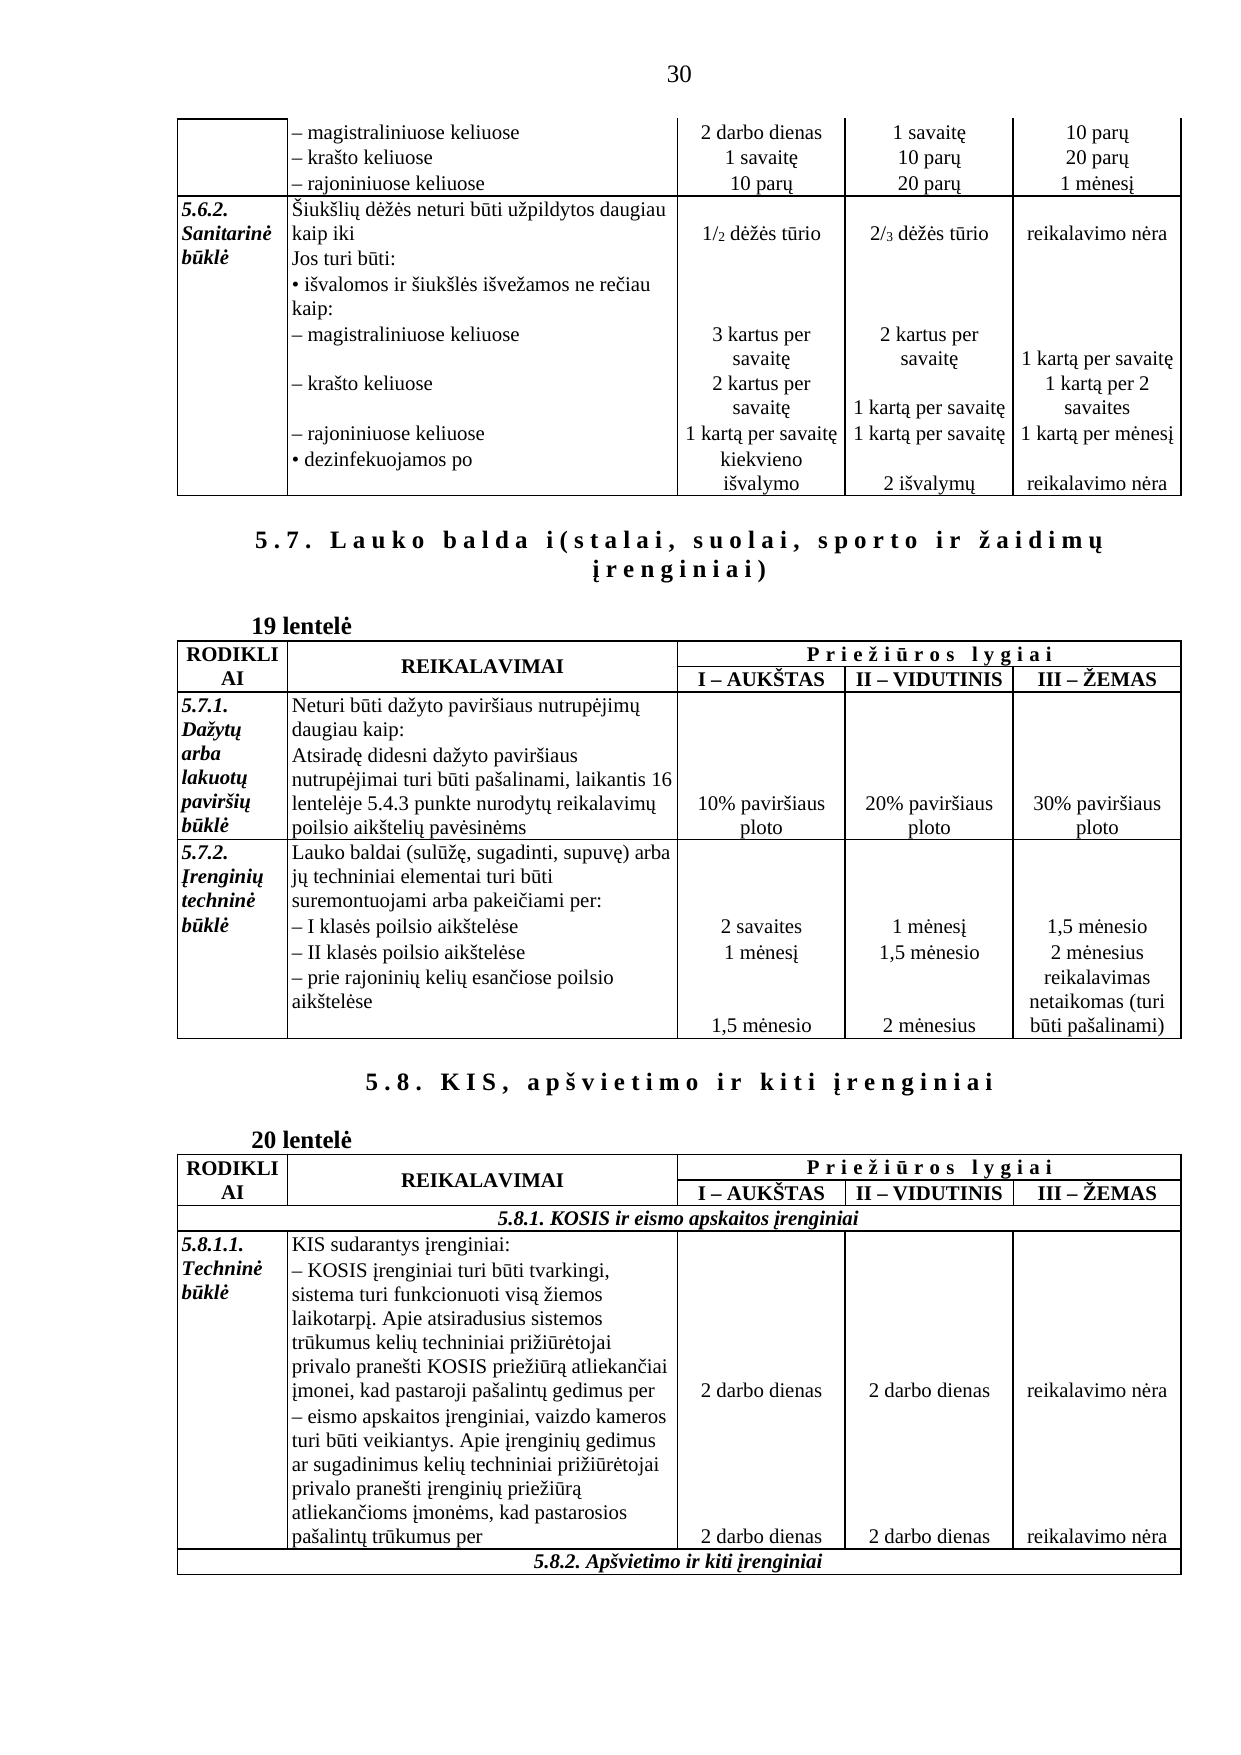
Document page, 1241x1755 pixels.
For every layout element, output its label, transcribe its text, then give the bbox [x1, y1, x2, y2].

table_cell KIS sudarantys įrenginiai: [288, 1232, 677, 1256]
table_cell – rajoniniuose keliuose [288, 169, 677, 195]
table_cell [846, 693, 1012, 741]
table_cell [846, 840, 1012, 912]
text 5.8. KIS, apšvietimo ir kiti įrenginiai [177, 1067, 1181, 1096]
table_cell [1014, 840, 1180, 912]
table_cell 2 darbo dienas [846, 1402, 1012, 1548]
table_cell Atsiradę didesni dažyto paviršiaus nutrupėjimai turi būti pašalinami, laikantis 16 lentelėje 5.4.3 punkte nurodytų reikalavimų poilsio aikštelių pavėsinėms [288, 741, 677, 839]
table_cell [678, 1232, 844, 1256]
table_cell 2 darbo dienas [846, 1256, 1012, 1402]
table_cell 20 parų [846, 169, 1012, 195]
table_cell [678, 245, 844, 270]
table_cell [678, 270, 844, 320]
table_cell – magistraliniuose keliuose [288, 118, 677, 144]
table_cell [678, 693, 844, 741]
table_cell II – VIDUTINIS [846, 1181, 1013, 1205]
table_cell reikalavimo nėra [1014, 1256, 1180, 1402]
table_cell 10 parų [846, 144, 1012, 169]
table_cell – krašto keliuose [288, 370, 677, 419]
table_cell 1 kartą per mėnesį [1014, 419, 1180, 445]
table_cell 2 darbo dienas [678, 1402, 844, 1548]
table_cell 1/2 dėžės tūrio [678, 197, 844, 245]
table_cell 10% paviršiaus ploto [678, 741, 844, 839]
table_cell I – AUKŠTAS [678, 1181, 845, 1205]
table_cell [1014, 1232, 1180, 1256]
table_header RODIKLIAI [178, 1155, 287, 1205]
table_header REIKALAVIMAI [288, 642, 677, 691]
table_cell 2/3 dėžės tūrio [846, 197, 1012, 245]
table_cell 1 mėnesį [678, 938, 844, 964]
table_cell • išvalomos ir šiukšlės išvežamos ne rečiau kaip: [288, 270, 677, 320]
table_cell kiekvieno išvalymo [678, 445, 844, 495]
table_cell 20 parų [1014, 144, 1180, 169]
table_cell 5.8.1. KOSIS ir eismo apskaitos įrenginiai [178, 1206, 1180, 1230]
table_cell – magistraliniuose keliuose [288, 320, 677, 370]
table_cell 2 savaites [678, 913, 844, 938]
table_cell [1014, 693, 1180, 741]
table_cell 1 kartą per savaitę [846, 419, 1012, 445]
table_cell 1 kartą per 2 savaites [1014, 370, 1180, 419]
table_cell 5.6.2. Sanitarinė būklė [178, 197, 287, 495]
table_cell [846, 245, 1012, 270]
table_cell [678, 840, 844, 912]
table_cell [846, 1232, 1012, 1256]
table_header RODIKLIAI [178, 642, 287, 691]
table_cell 1,5 mėnesio [678, 964, 844, 1037]
table_cell – KOSIS įrenginiai turi būti tvarkingi, sistema turi funkcionuoti visą žiemos laikotarpį. Apie atsiradusius sistemos trūkumus kelių techniniai prižiūrėtojai privalo pranešti KOSIS priežiūrą atliekančiai įmonei, kad pastaroji pašalintų gedimus per [288, 1256, 677, 1402]
table_cell 1 savaitę [846, 118, 1012, 144]
table_cell [1014, 245, 1180, 270]
table_cell III – ŽEMAS [1014, 1181, 1180, 1205]
table_cell 1 kartą per savaitę [678, 419, 844, 445]
table_cell 5.7.1. Dažytų arba lakuotų paviršių būklė [178, 693, 287, 839]
table_cell 1,5 mėnesio [846, 938, 1012, 964]
table_cell 5.7.2. Įrenginių techninė būklė [178, 840, 287, 1037]
table_cell reikalavimo nėra [1014, 445, 1180, 495]
table_cell 5.8.2. Apšvietimo ir kiti įrenginiai [178, 1550, 1180, 1573]
table_cell 1 kartą per savaitę [1014, 320, 1180, 370]
table_cell 2 išvalymų [846, 445, 1012, 495]
table_cell [1014, 270, 1180, 320]
table_cell 1 mėnesį [846, 913, 1012, 938]
table_cell 10 parų [678, 169, 844, 195]
table_cell – rajoniniuose keliuose [288, 419, 677, 445]
table_cell 1 savaitę [678, 144, 844, 169]
table_cell reikalavimas netaikomas (turi būti pašalinami) [1014, 964, 1180, 1037]
table_cell – prie rajoninių kelių esančiose poilsio aikštelėse [288, 964, 677, 1037]
table_cell • dezinfekuojamos po [288, 445, 677, 495]
table_cell reikalavimo nėra [1014, 197, 1180, 245]
table_cell Jos turi būti: [288, 245, 677, 270]
table_cell – krašto keliuose [288, 144, 677, 169]
table_cell 5.8.1.1. Techninė būklė [178, 1232, 287, 1548]
table_header REIKALAVIMAI [288, 1155, 677, 1205]
table_cell [178, 120, 287, 195]
table_cell 2 darbo dienas [678, 1256, 844, 1402]
table_cell – I klasės poilsio aikštelėse [288, 913, 677, 938]
table_cell 2 kartus per savaitę [846, 320, 1012, 370]
table_cell 10 parų [1014, 118, 1180, 144]
table_header Priežiūros lygiai [678, 1155, 1180, 1179]
table_cell 1,5 mėnesio [1014, 913, 1180, 938]
table_cell [846, 270, 1012, 320]
table_cell 20% paviršiaus ploto [846, 741, 1012, 839]
table_cell 3 kartus per savaitę [678, 320, 844, 370]
text 5.7. Lauko balda i(stalai, suolai, sporto ir žaidimų įrenginiai) [177, 525, 1181, 582]
text 19 lentelė [177, 611, 1181, 640]
table_cell 1 kartą per savaitę [846, 370, 1012, 419]
table_cell reikalavimo nėra [1014, 1402, 1180, 1548]
table_cell 2 mėnesius [846, 964, 1012, 1037]
table_cell 2 mėnesius [1014, 938, 1180, 964]
table_cell – II klasės poilsio aikštelėse [288, 938, 677, 964]
table_cell 1 mėnesį [1014, 169, 1180, 195]
table_cell – eismo apskaitos įrenginiai, vaizdo kameros turi būti veikiantys. Apie įrenginių gedimus ar sugadinimus kelių techniniai prižiūrėtojai privalo pranešti įrenginių priežiūrą atliekančioms įmonėms, kad pastarosios pašalintų trūkumus per [288, 1402, 677, 1548]
table_cell 2 darbo dienas [678, 118, 844, 144]
table_cell 30% paviršiaus ploto [1014, 741, 1180, 839]
table_cell 2 kartus per savaitę [678, 370, 844, 419]
text 20 lentelė [177, 1125, 1181, 1153]
